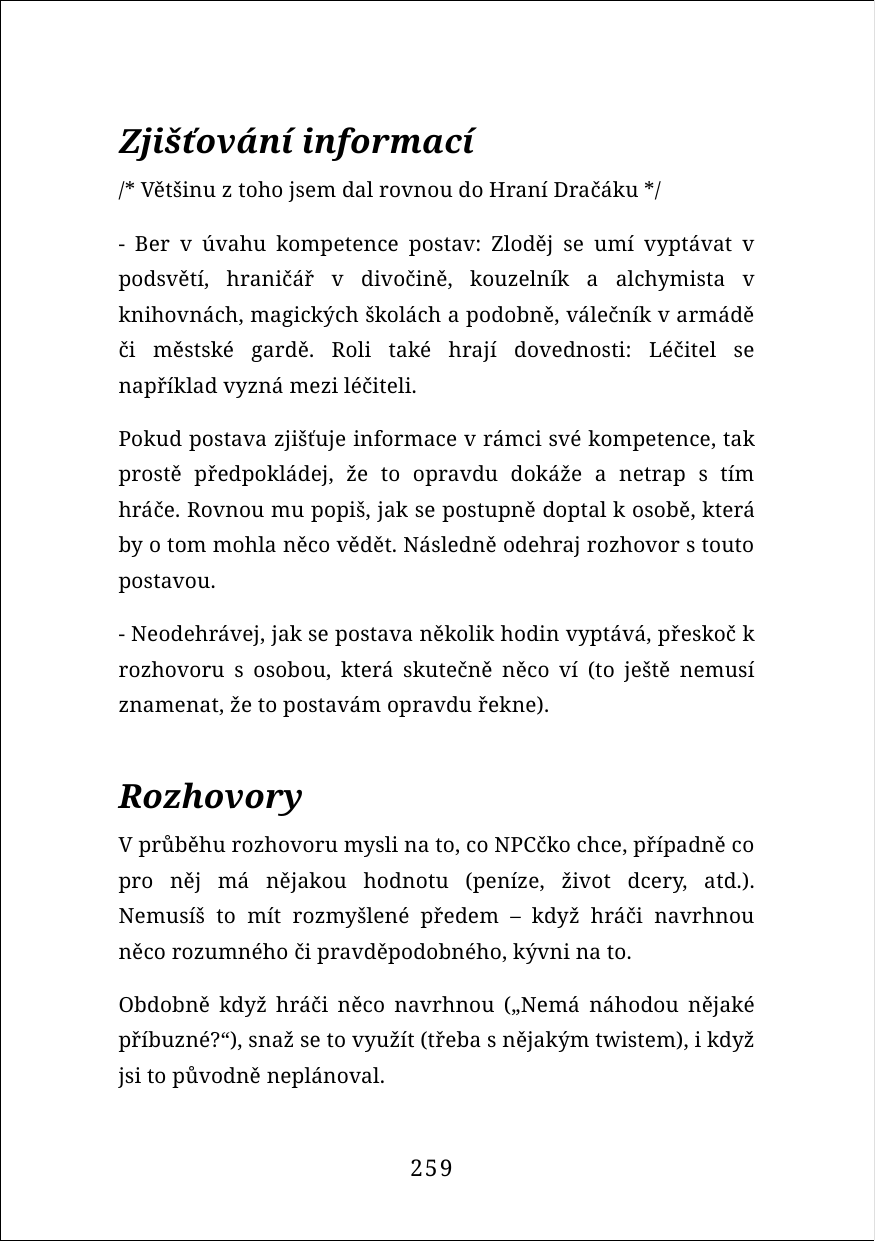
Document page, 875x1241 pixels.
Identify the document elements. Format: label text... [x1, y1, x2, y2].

text - Ber v úvahu kompetence postav: Zloděj se umí vyptávat v podsvětí, hraničář v divočině, kouzelník a alchymista v knihovnách, magických školách a podobně, válečník v armádě či městské gardě. Roli také hrají dovednosti: Léčitel se například vyzná mezi léčiteli. [118, 229, 756, 399]
text Obdobně když hráči něco navrhnou („Nemá náhodou nějaké příbuzné?“), snaž se to využít (třeba s nějakým twistem), i když jsi to původně neplánoval. [118, 990, 756, 1089]
subtitle Rozhovory [118, 773, 756, 818]
subtitle Zjišťování informací [118, 118, 756, 164]
text - Neodehrávej, jak se postava několik hodin vyptává, přeskoč k rozhovoru s osobou, která skutečně něco ví (to ještě nemusí znamenat, že to postavám opravdu řekne). [118, 619, 756, 719]
text Pokud postava zjišťuje informace v rámci své kompetence, tak prostě předpokládej, že to opravdu dokáže a netrap s tím hráče. Rovnou mu popiš, jak se postupně doptal k osobě, která by o tom mohla něco vědět. Následně odehraj rozhovor s touto postavou. [118, 424, 756, 594]
text V průběhu rozhovoru mysli na to, co NPCčko chce, případně co pro něj má nějakou hodnotu (peníze, život dcery, atd.). Nemusíš to mít rozmyšlené předem – když hráči navrhnou něco rozumného či pravděpodobného, kývni na to. [118, 830, 756, 965]
text /* Většinu z toho jsem dal rovnou do Hraní Dračáku */ [118, 175, 756, 204]
